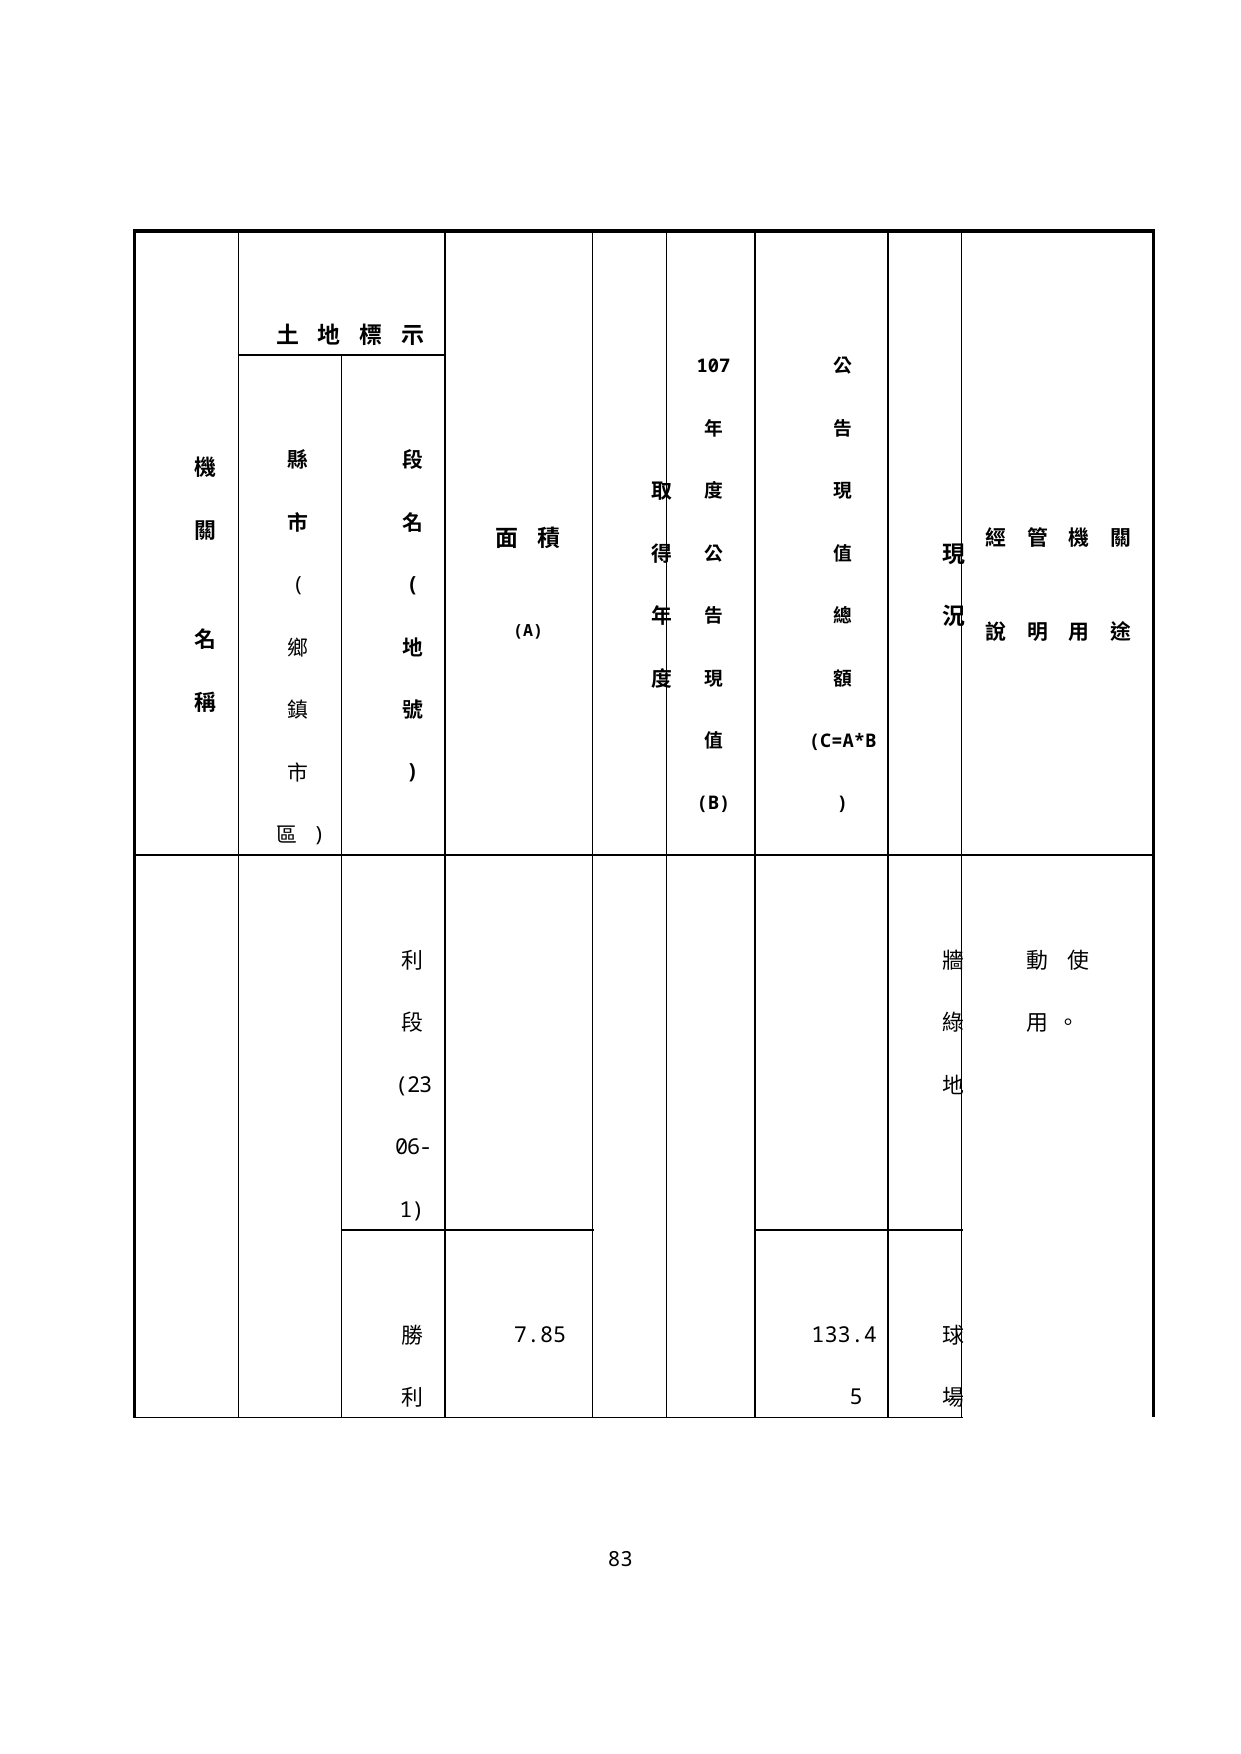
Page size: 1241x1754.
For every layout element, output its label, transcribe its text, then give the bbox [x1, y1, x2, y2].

table_cell 段名 (地號) [342, 356, 444, 854]
table_header 現況 [889, 233, 961, 854]
table_header 經管機關 說明用途 [962, 233, 1152, 854]
table_cell 勝利 [342, 1231, 444, 1417]
table_cell 縣市 (鄉鎮市區) [239, 356, 341, 854]
table_header 取得年度 [593, 233, 666, 854]
table_header 公告現值總額(C=A*B) [756, 233, 887, 854]
table_cell [239, 856, 341, 1417]
table_cell 圍牆綠地 [953, 1081, 961, 1093]
table_cell [446, 856, 592, 1229]
table_cell [593, 856, 666, 1417]
table_cell 球場綠地 [889, 1231, 961, 1417]
table_header 機關 名稱 [136, 233, 238, 854]
table_header 107年度公告現值(B) [667, 233, 754, 854]
table_cell 133.45 [756, 1231, 887, 1417]
table_cell [136, 856, 238, 1417]
table_cell 7.85 [446, 1231, 592, 1417]
table_cell [667, 856, 754, 1417]
table_cell 動使用。 [962, 856, 1152, 1417]
table_cell 圍牆綠地 [889, 856, 961, 1229]
table_cell 利段 (2306-1) [342, 856, 444, 1229]
table_header 土地標示 [239, 233, 444, 354]
table_header 面積 (A) [446, 233, 592, 854]
table_cell [756, 856, 887, 1229]
